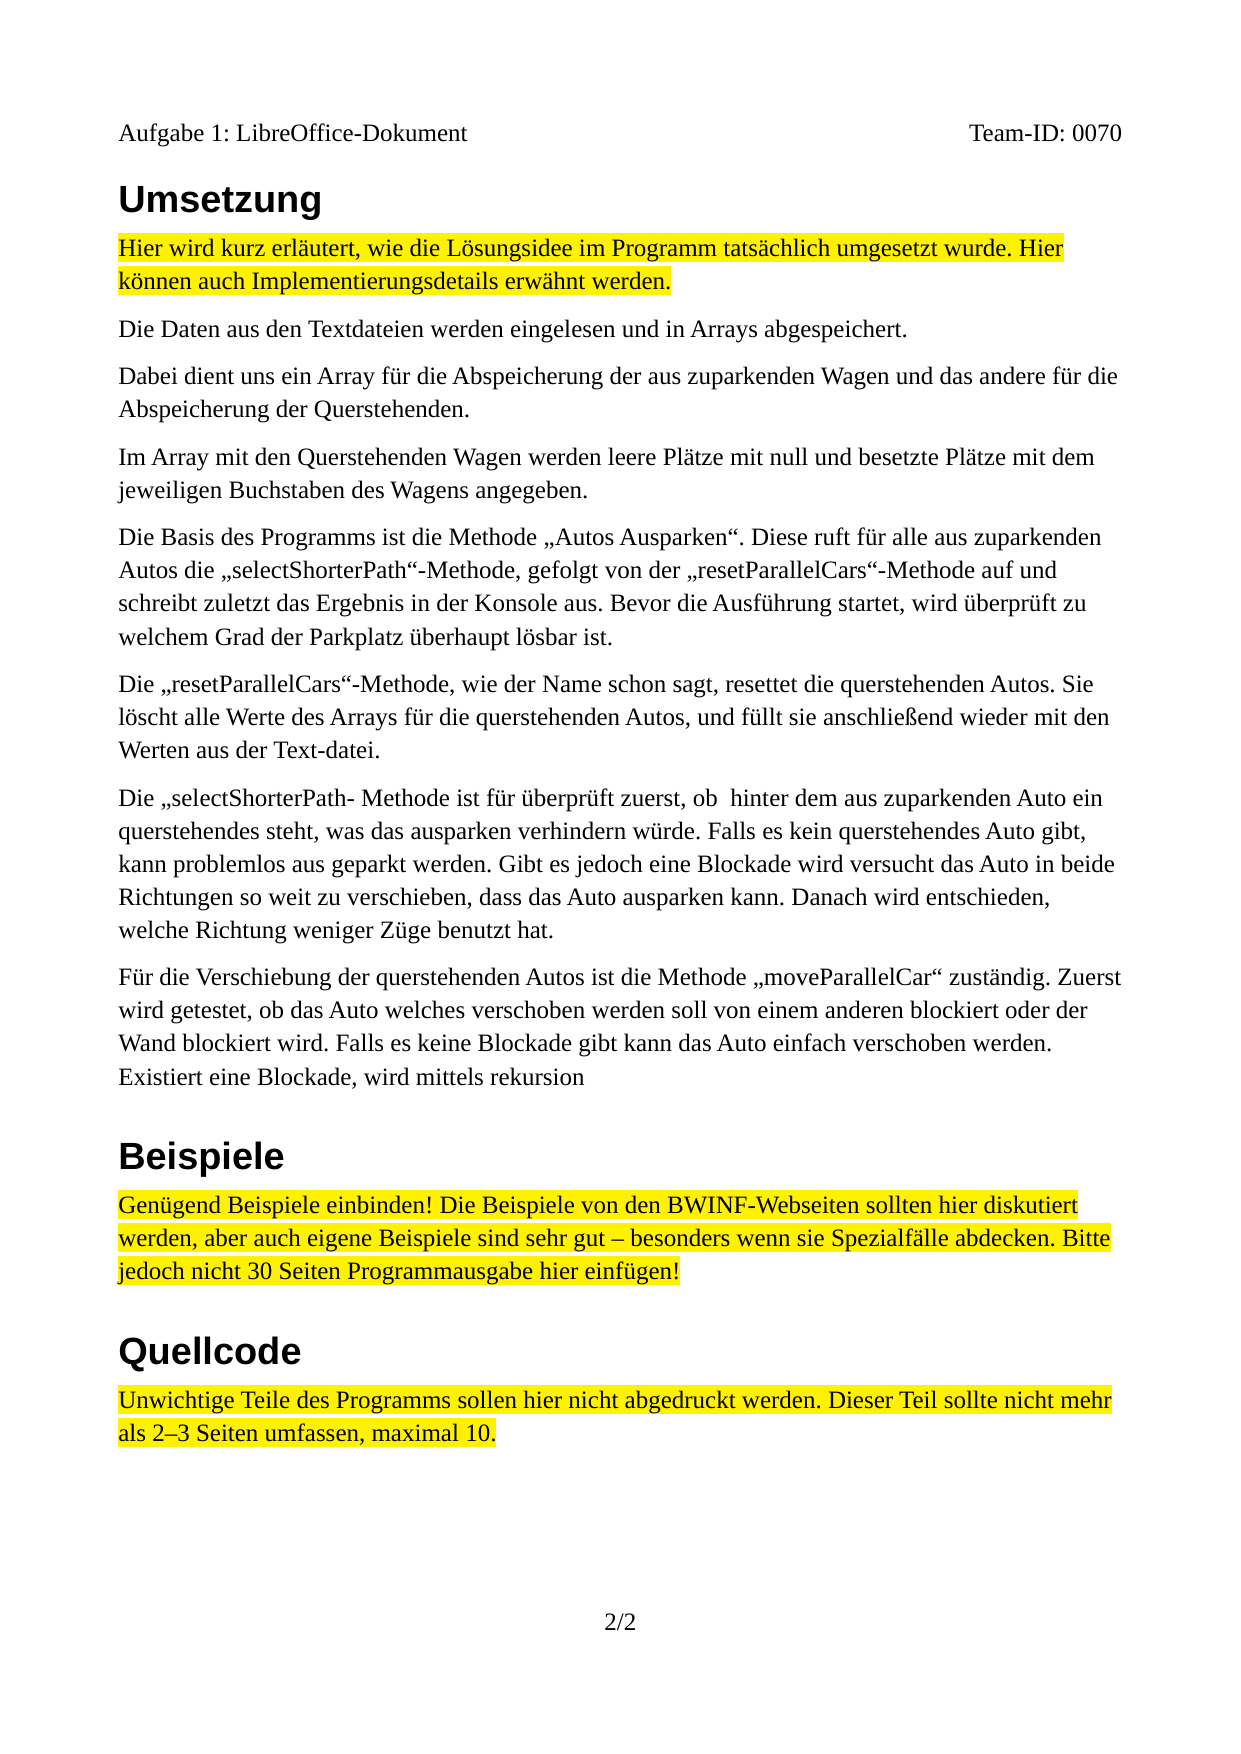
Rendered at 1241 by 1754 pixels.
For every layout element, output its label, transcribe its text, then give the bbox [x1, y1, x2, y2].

text Die „resetParallelCars“-Methode, wie der Name schon sagt, resettet die querstehenden Autos. Sie löscht alle Werte des Arrays für die querstehenden Autos, und füllt sie anschließend wieder mit den Werten aus der Text-datei. [118, 669, 1122, 764]
text Dabei dient uns ein Array für die Abspeicherung der aus zuparkenden Wagen und das andere für die Abspeicherung der Querstehenden. [118, 361, 1122, 423]
text Unwichtige Teile des Programms sollen hier nicht abgedruckt werden. Dieser Teil sollte nicht mehr als 2–3 Seiten umfassen, maximal 10. [118, 1385, 1122, 1447]
text Genügend Beispiele einbinden! Die Beispiele von den BWINF-Webseiten sollten hier diskutiert werden, aber auch eigene Beispiele sind sehr gut – besonders wenn sie Spezialfälle abdecken. Bitte jedoch nicht 30 Seiten Programmausgabe hier einfügen! [118, 1190, 1122, 1285]
subtitle Beispiele [118, 1134, 1122, 1178]
text Hier wird kurz erläutert, wie die Lösungsidee im Programm tatsächlich umgesetzt wurde. Hier können auch Implementierungsdetails erwähnt werden. [118, 233, 1122, 295]
text Für die Verschiebung der querstehenden Autos ist die Methode „moveParallelCar“ zuständig. Zuerst wird getestet, ob das Auto welches verschoben werden soll von einem anderen blockiert oder der Wand blockiert wird. Falls es keine Blockade gibt kann das Auto einfach verschoben werden. Existiert eine Blockade, wird mittels rekursion [118, 962, 1122, 1090]
text Die Daten aus den Textdateien werden eingelesen und in Arrays abgespeichert. [118, 314, 1122, 342]
text Im Array mit den Querstehenden Wagen werden leere Plätze mit null und besetzte Plätze mit dem jeweiligen Buchstaben des Wagens angegeben. [118, 442, 1122, 504]
text Die Basis des Programms ist die Methode „Autos Ausparken“. Diese ruft für alle aus zuparkenden Autos die „selectShorterPath“-Methode, gefolgt von der „resetParallelCars“-Methode auf und schreibt zuletzt das Ergebnis in der Konsole aus. Bevor die Ausführung startet, wird überprüft zu welchem Grad der Parkplatz überhaupt lösbar ist. [118, 522, 1122, 650]
subtitle Quellcode [118, 1329, 1122, 1373]
text Die „selectShorterPath- Methode ist für überprüft zuerst, ob hinter dem aus zuparkenden Auto ein querstehendes steht, was das ausparken verhindern würde. Falls es kein querstehendes Auto gibt, kann problemlos aus geparkt werden. Gibt es jedoch eine Blockade wird versucht das Auto in beide Richtungen so weit zu verschieben, dass das Auto ausparken kann. Danach wird entschieden, welche Richtung weniger Züge benutzt hat. [118, 783, 1122, 944]
subtitle Umsetzung [118, 177, 1122, 221]
